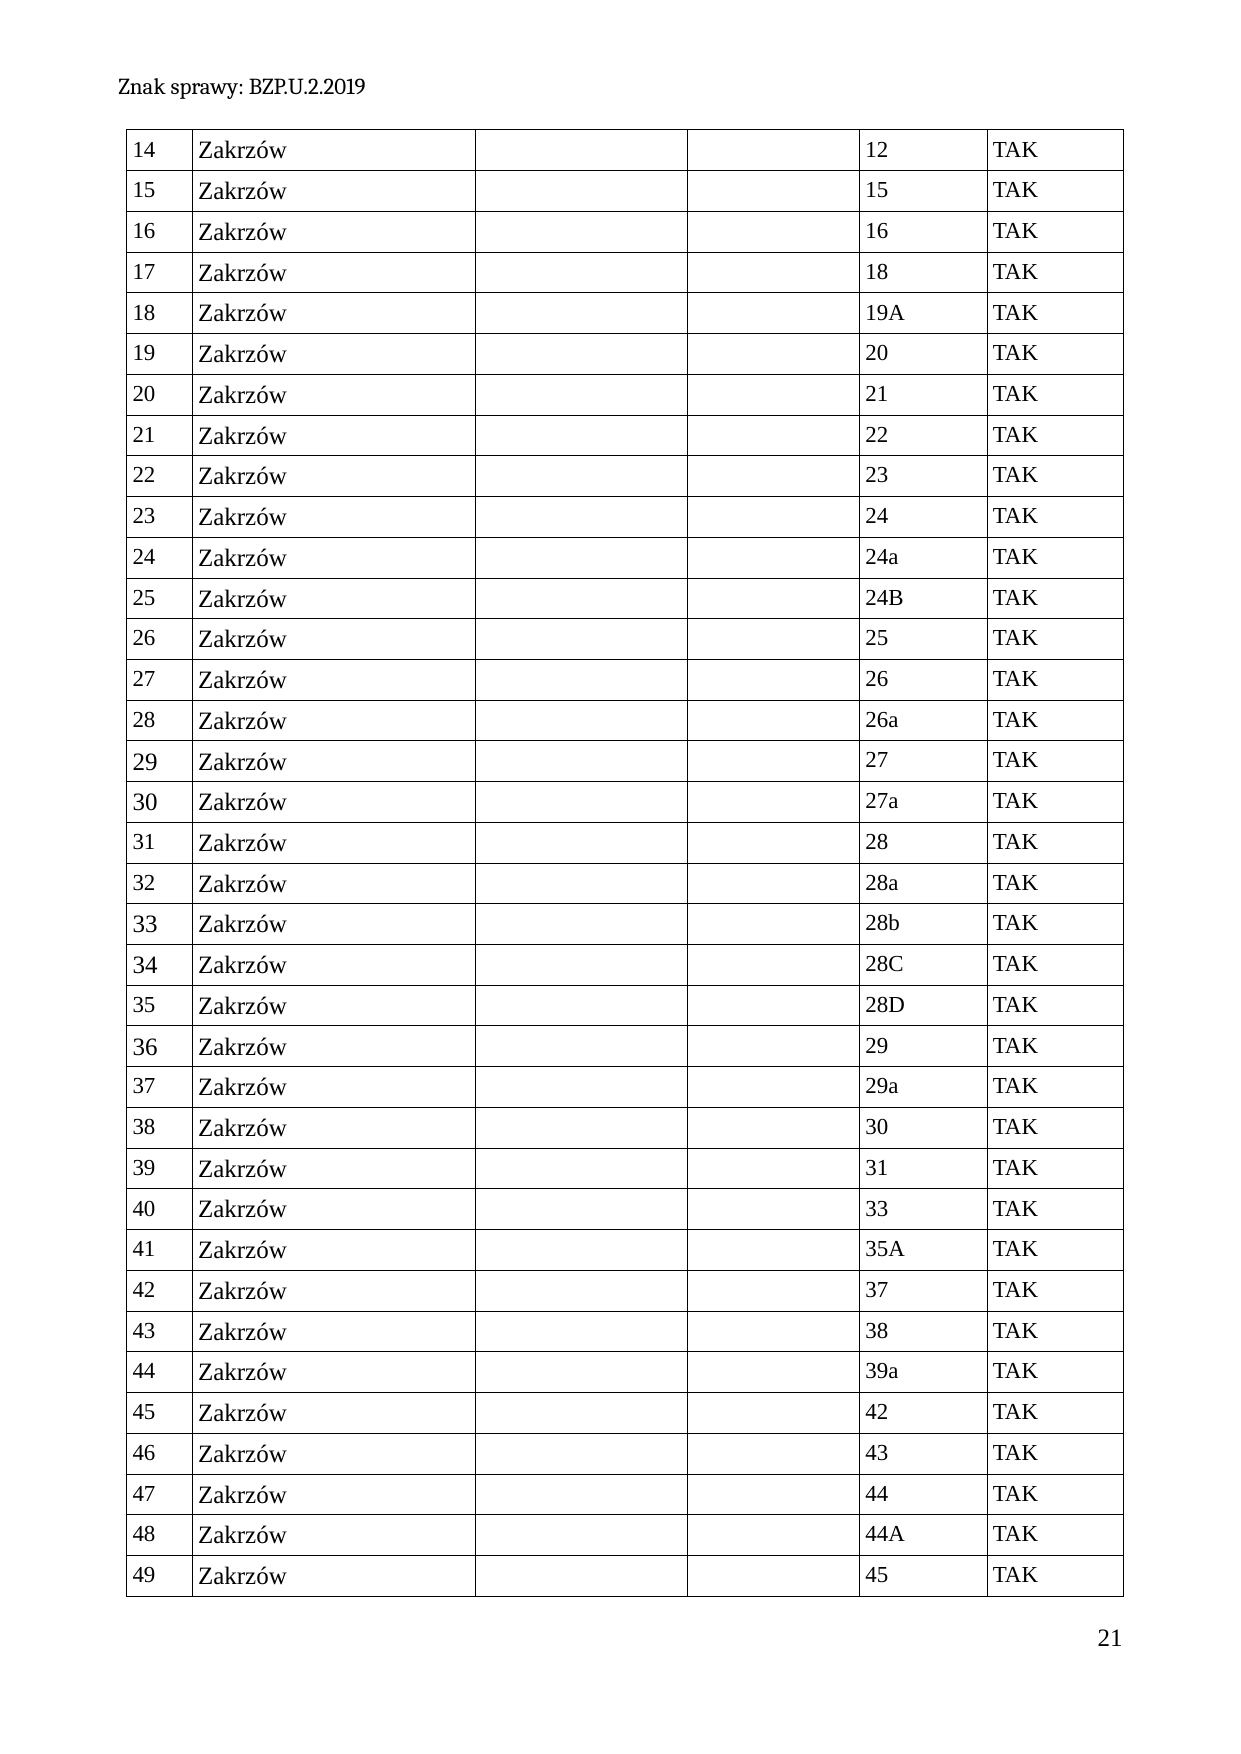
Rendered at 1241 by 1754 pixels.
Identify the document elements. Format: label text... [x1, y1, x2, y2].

table_cell 18 [127, 293, 192, 333]
table_cell 42 [127, 1271, 192, 1311]
table_cell 19A [860, 293, 987, 333]
table_cell 44 [127, 1352, 192, 1392]
table_cell [476, 171, 687, 211]
table_cell [688, 1475, 859, 1514]
table_cell 16 [860, 212, 987, 252]
table_cell TAK [988, 1434, 1123, 1473]
table_cell [476, 1230, 687, 1270]
table_cell 16 [127, 212, 192, 252]
table_cell TAK [988, 904, 1123, 944]
table_cell 28D [860, 986, 987, 1025]
table_cell Zakrzów [193, 375, 475, 414]
table_cell 28 [127, 701, 192, 740]
table_cell [476, 701, 687, 740]
table_cell 12 [860, 130, 987, 170]
table_cell Zakrzów [193, 1026, 475, 1066]
table_cell Zakrzów [193, 1271, 475, 1311]
table_cell [688, 741, 859, 781]
table_cell [476, 1271, 687, 1311]
table_cell 38 [127, 1108, 192, 1148]
table_cell [476, 986, 687, 1025]
table_cell TAK [988, 171, 1123, 211]
table_cell 24a [860, 538, 987, 577]
table_cell [688, 1352, 859, 1392]
table_cell [688, 1271, 859, 1311]
table_cell [688, 538, 859, 577]
table_cell [476, 1393, 687, 1433]
table_cell 49 [127, 1556, 192, 1596]
table_cell [688, 579, 859, 618]
table_cell Zakrzów [193, 1067, 475, 1107]
table_cell [476, 619, 687, 659]
table_cell 20 [860, 334, 987, 374]
table_cell [476, 1026, 687, 1066]
table_cell 24B [860, 579, 987, 618]
table_cell TAK [988, 1149, 1123, 1188]
table_cell TAK [988, 1312, 1123, 1351]
table_cell 46 [127, 1434, 192, 1473]
table_cell TAK [988, 334, 1123, 374]
table_cell 38 [860, 1312, 987, 1351]
table_cell 37 [860, 1271, 987, 1311]
table_cell [476, 1556, 687, 1596]
table_cell [476, 660, 687, 699]
table_cell 23 [127, 497, 192, 537]
table_cell [476, 1189, 687, 1229]
table_cell TAK [988, 497, 1123, 537]
table_cell Zakrzów [193, 1189, 475, 1229]
table_cell 26 [860, 660, 987, 699]
table_cell [476, 864, 687, 903]
table_cell 19 [127, 334, 192, 374]
table_cell TAK [988, 782, 1123, 822]
table_cell 27 [860, 741, 987, 781]
table_cell TAK [988, 1475, 1123, 1514]
table_cell Zakrzów [193, 538, 475, 577]
table_cell [476, 375, 687, 414]
table_cell [476, 293, 687, 333]
table_cell 15 [127, 171, 192, 211]
table_cell 35 [127, 986, 192, 1025]
table_cell 28a [860, 864, 987, 903]
table_cell [476, 212, 687, 252]
table_cell [476, 1434, 687, 1473]
table_cell 35A [860, 1230, 987, 1270]
table_cell 44 [860, 1475, 987, 1514]
table_cell TAK [988, 945, 1123, 985]
table_cell [688, 1556, 859, 1596]
table_cell [688, 1108, 859, 1148]
table_cell TAK [988, 253, 1123, 292]
table_cell [688, 823, 859, 862]
table_cell TAK [988, 130, 1123, 170]
table_cell 43 [860, 1434, 987, 1473]
table_cell [476, 456, 687, 496]
table_cell 41 [127, 1230, 192, 1270]
table_cell Zakrzów [193, 945, 475, 985]
table_cell 26 [127, 619, 192, 659]
table_cell Zakrzów [193, 619, 475, 659]
table_cell 32 [127, 864, 192, 903]
table_cell [476, 1067, 687, 1107]
table_cell [476, 579, 687, 618]
table_cell Zakrzów [193, 579, 475, 618]
table_cell TAK [988, 1026, 1123, 1066]
table_cell 27 [127, 660, 192, 699]
table_cell 25 [860, 619, 987, 659]
table_cell 45 [127, 1393, 192, 1433]
table_cell TAK [988, 986, 1123, 1025]
table_cell Zakrzów [193, 701, 475, 740]
table_cell [688, 864, 859, 903]
table_cell 45 [860, 1556, 987, 1596]
table_cell TAK [988, 1271, 1123, 1311]
table_cell 20 [127, 375, 192, 414]
table_cell [688, 1189, 859, 1229]
table_cell [688, 375, 859, 414]
table_cell 26a [860, 701, 987, 740]
table_cell Zakrzów [193, 1352, 475, 1392]
table_cell [688, 416, 859, 455]
table_cell Zakrzów [193, 1475, 475, 1514]
table_cell [476, 1108, 687, 1148]
table_cell [688, 1312, 859, 1351]
table_cell 29a [860, 1067, 987, 1107]
table_cell 31 [127, 823, 192, 862]
table_cell [688, 619, 859, 659]
table_cell Zakrzów [193, 823, 475, 862]
table_cell [476, 823, 687, 862]
table_cell TAK [988, 1393, 1123, 1433]
table_cell 30 [127, 782, 192, 822]
table_cell [476, 334, 687, 374]
table_cell [688, 945, 859, 985]
table_cell [476, 1312, 687, 1351]
table_cell TAK [988, 416, 1123, 455]
table_cell [476, 253, 687, 292]
table_cell 18 [860, 253, 987, 292]
table_cell TAK [988, 1352, 1123, 1392]
table_cell Zakrzów [193, 1556, 475, 1596]
table_cell 42 [860, 1393, 987, 1433]
table_cell TAK [988, 456, 1123, 496]
table_cell [688, 253, 859, 292]
table_cell Zakrzów [193, 782, 475, 822]
table_cell [688, 212, 859, 252]
table_cell TAK [988, 701, 1123, 740]
table_cell [476, 497, 687, 537]
table_cell [688, 904, 859, 944]
table_cell [688, 1393, 859, 1433]
table_cell 22 [127, 456, 192, 496]
table_cell [688, 334, 859, 374]
table_cell TAK [988, 741, 1123, 781]
table_cell Zakrzów [193, 986, 475, 1025]
table_cell 15 [860, 171, 987, 211]
table_cell 14 [127, 130, 192, 170]
table_cell [688, 293, 859, 333]
table_cell TAK [988, 823, 1123, 862]
table_cell 39a [860, 1352, 987, 1392]
table_cell 24 [127, 538, 192, 577]
table_cell 47 [127, 1475, 192, 1514]
table_cell [688, 660, 859, 699]
table_cell TAK [988, 1189, 1123, 1229]
table_cell TAK [988, 1515, 1123, 1555]
table_cell [476, 1475, 687, 1514]
table_cell Zakrzów [193, 416, 475, 455]
table_cell TAK [988, 619, 1123, 659]
table_cell TAK [988, 1067, 1123, 1107]
table_cell [476, 1515, 687, 1555]
table_cell [476, 945, 687, 985]
table_cell [476, 1149, 687, 1188]
table_cell 22 [860, 416, 987, 455]
table_cell 25 [127, 579, 192, 618]
table_cell [476, 782, 687, 822]
table_cell TAK [988, 1230, 1123, 1270]
table_cell Zakrzów [193, 253, 475, 292]
table_cell TAK [988, 212, 1123, 252]
table_cell 34 [127, 945, 192, 985]
table_cell Zakrzów [193, 741, 475, 781]
table_cell 28b [860, 904, 987, 944]
table_cell [476, 904, 687, 944]
table_cell Zakrzów [193, 1393, 475, 1433]
table_cell Zakrzów [193, 1515, 475, 1555]
table_cell 21 [127, 416, 192, 455]
table_cell [476, 416, 687, 455]
table_cell TAK [988, 864, 1123, 903]
table_cell Zakrzów [193, 456, 475, 496]
table_cell TAK [988, 293, 1123, 333]
table_cell 40 [127, 1189, 192, 1229]
table_cell [688, 497, 859, 537]
table_cell [688, 1067, 859, 1107]
table_cell Zakrzów [193, 171, 475, 211]
table_cell 33 [127, 904, 192, 944]
table_cell 21 [860, 375, 987, 414]
table_cell [476, 741, 687, 781]
table_cell 31 [860, 1149, 987, 1188]
table_cell Zakrzów [193, 660, 475, 699]
table_cell TAK [988, 1108, 1123, 1148]
table_cell [688, 1149, 859, 1188]
table_cell [688, 701, 859, 740]
table_cell 37 [127, 1067, 192, 1107]
table_cell Zakrzów [193, 130, 475, 170]
table_cell 36 [127, 1026, 192, 1066]
table_cell 43 [127, 1312, 192, 1351]
table_cell Zakrzów [193, 212, 475, 252]
table_cell 27a [860, 782, 987, 822]
table_cell 33 [860, 1189, 987, 1229]
table_cell [476, 538, 687, 577]
table_cell [476, 1352, 687, 1392]
table_cell Zakrzów [193, 1434, 475, 1473]
table_cell [688, 986, 859, 1025]
table_cell [688, 456, 859, 496]
table_cell 29 [860, 1026, 987, 1066]
table_cell TAK [988, 538, 1123, 577]
table_cell TAK [988, 1556, 1123, 1596]
table_cell TAK [988, 375, 1123, 414]
table_cell 23 [860, 456, 987, 496]
table_cell 29 [127, 741, 192, 781]
table_cell Zakrzów [193, 864, 475, 903]
table_cell 28 [860, 823, 987, 862]
table_cell Zakrzów [193, 293, 475, 333]
table_cell Zakrzów [193, 1149, 475, 1188]
table_cell [688, 1434, 859, 1473]
table_cell 17 [127, 253, 192, 292]
table_cell 44A [860, 1515, 987, 1555]
table_cell [688, 782, 859, 822]
table_cell Zakrzów [193, 1108, 475, 1148]
table_cell 39 [127, 1149, 192, 1188]
table_cell [688, 1026, 859, 1066]
table_cell Zakrzów [193, 497, 475, 537]
table_cell TAK [988, 579, 1123, 618]
table_cell Zakrzów [193, 334, 475, 374]
table_cell [688, 171, 859, 211]
table_cell 30 [860, 1108, 987, 1148]
table_cell [688, 1515, 859, 1555]
table_cell Zakrzów [193, 1312, 475, 1351]
table_cell Zakrzów [193, 904, 475, 944]
table_cell 48 [127, 1515, 192, 1555]
table_cell Zakrzów [193, 1230, 475, 1270]
table_cell 24 [860, 497, 987, 537]
table_cell [688, 130, 859, 170]
table_cell [476, 130, 687, 170]
table_cell TAK [988, 660, 1123, 699]
table_cell 28C [860, 945, 987, 985]
table_cell [688, 1230, 859, 1270]
